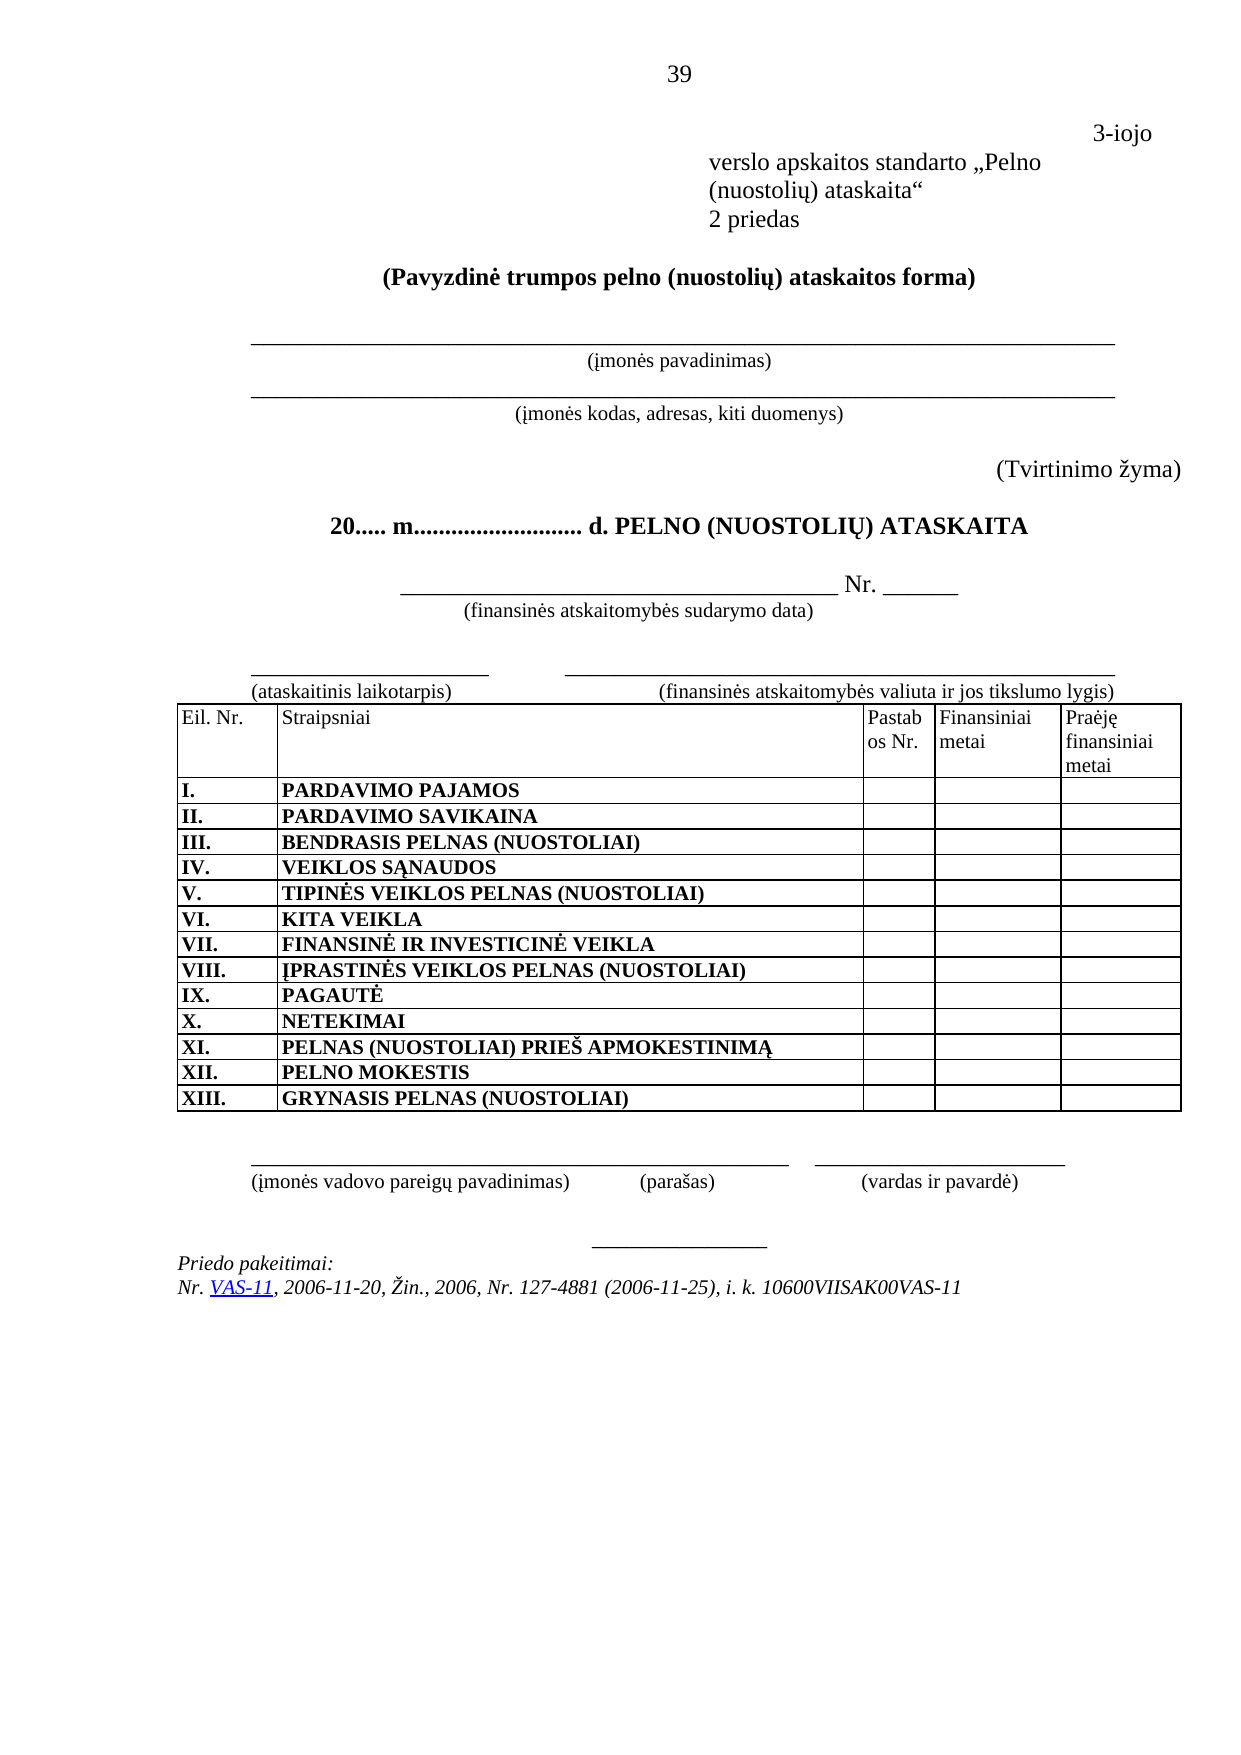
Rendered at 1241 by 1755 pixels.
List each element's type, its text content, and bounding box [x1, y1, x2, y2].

table_cell [864, 778, 934, 802]
table_cell [936, 1086, 1060, 1110]
table_cell [1062, 855, 1180, 879]
table_cell [864, 932, 934, 956]
table_cell [864, 958, 934, 982]
table_cell [1062, 1035, 1180, 1059]
text (įmonės kodas, adresas, kiti duomenys) [177, 401, 1181, 425]
table_cell [1062, 932, 1180, 956]
table_cell [936, 804, 1060, 828]
text ___________________ ____________________________________________ [177, 650, 1181, 679]
table_cell X. [178, 1009, 277, 1033]
text ______________________________ _____________ ____________________ [177, 1140, 1181, 1169]
table_header Praėję finansiniai metai [1062, 705, 1180, 777]
table_cell BENDRASIS PELNAS (NUOSTOLIAI) [278, 830, 863, 854]
table_cell VIII. [178, 958, 277, 982]
table_header Finansiniai metai [936, 705, 1060, 777]
text Nr. VAS-11, 2006-11-20, Žin., 2006, Nr. 127-4881 (2006-11-25), i. k. 10600VIISAK00VAS-11 [177, 1275, 1181, 1299]
table_header Straipsniai [278, 705, 863, 777]
table_cell [864, 983, 934, 1007]
table_cell [936, 778, 1060, 802]
table_cell [864, 804, 934, 828]
table_cell [1062, 778, 1180, 802]
table_cell [1062, 1060, 1180, 1084]
table_cell [1062, 804, 1180, 828]
text (įmonės vadovo pareigų pavadinimas) (parašas) (vardas ir pavardė) [177, 1169, 1181, 1193]
table_cell GRYNASIS PELNAS (NUOSTOLIAI) [278, 1086, 863, 1110]
text (ataskaitinis laikotarpis) (finansinės atskaitomybės valiuta ir jos tikslumo lygis) [177, 679, 1181, 703]
table_cell XI. [178, 1035, 277, 1059]
table_cell VEIKLOS SĄNAUDOS [278, 855, 863, 879]
table_cell XII. [178, 1060, 277, 1084]
table_cell [864, 1009, 934, 1033]
text (nuostolių) ataskaita“ [177, 176, 1181, 204]
table_cell FINANSINĖ IR INVESTICINĖ VEIKLA [278, 932, 863, 956]
table_cell [864, 881, 934, 905]
table_cell XIII. [178, 1086, 277, 1110]
table_cell PARDAVIMO PAJAMOS [278, 778, 863, 802]
table_header Pastabos Nr. [864, 705, 934, 777]
table_cell IX. [178, 983, 277, 1007]
table_cell [936, 830, 1060, 854]
text 3-iojo verslo apskaitos standarto „Pelno [709, 118, 1181, 176]
table_cell PELNO MOKESTIS [278, 1060, 863, 1084]
table_cell ĮPRASTINĖS VEIKLOS PELNAS (NUOSTOLIAI) [278, 958, 863, 982]
table_cell [936, 983, 1060, 1007]
text (finansinės atskaitomybės sudarymo data) [390, 597, 1181, 622]
table_cell [936, 932, 1060, 956]
table_cell [936, 958, 1060, 982]
table_cell [1062, 830, 1180, 854]
table_cell I. [178, 778, 277, 802]
table_cell [1062, 983, 1180, 1007]
table_cell [936, 907, 1060, 931]
table_cell V. [178, 881, 277, 905]
table_cell [1062, 1086, 1180, 1110]
table_cell [1062, 1009, 1180, 1033]
table_cell NETEKIMAI [278, 1009, 863, 1033]
table_cell [864, 855, 934, 879]
table_cell [1062, 907, 1180, 931]
table_cell [1062, 958, 1180, 982]
table_cell TIPINĖS VEIKLOS PELNAS (NUOSTOLIAI) [278, 881, 863, 905]
table_cell [936, 855, 1060, 879]
text 20..... m........................... d. PELNO (NUOSTOLIŲ) ATASKAITA [177, 511, 1181, 540]
text (įmonės pavadinimas) [177, 348, 1181, 372]
table_cell III. [178, 830, 277, 854]
table_cell KITA VEIKLA [278, 907, 863, 931]
table_cell PELNAS (NUOSTOLIAI) PRIEŠ APMOKESTINIMĄ [278, 1035, 863, 1059]
table_cell [864, 907, 934, 931]
table_cell [936, 881, 1060, 905]
table_cell VI. [178, 907, 277, 931]
table_cell [864, 1035, 934, 1059]
table_cell [936, 1035, 1060, 1059]
table_cell [864, 1060, 934, 1084]
table_cell IV. [178, 855, 277, 879]
table_cell [864, 1086, 934, 1110]
table_cell [1062, 881, 1180, 905]
table_cell [936, 1009, 1060, 1033]
table_cell VII. [178, 932, 277, 956]
table_cell [864, 830, 934, 854]
table_cell PARDAVIMO SAVIKAINA [278, 804, 863, 828]
table_cell [936, 1060, 1060, 1084]
text ___________________________________ Nr. ______ [177, 569, 1181, 597]
table_cell II. [178, 804, 277, 828]
text 2 priedas [177, 204, 1181, 233]
text (Tvirtinimo žyma) [177, 454, 1181, 482]
text ______________ [177, 1222, 1181, 1251]
text (Pavyzdinė trumpos pelno (nuostolių) ataskaitos forma) [177, 262, 1181, 291]
table_header Eil. Nr. [178, 705, 277, 777]
text Priedo pakeitimai: [177, 1251, 1181, 1275]
table_cell PAGAUTĖ [278, 983, 863, 1007]
